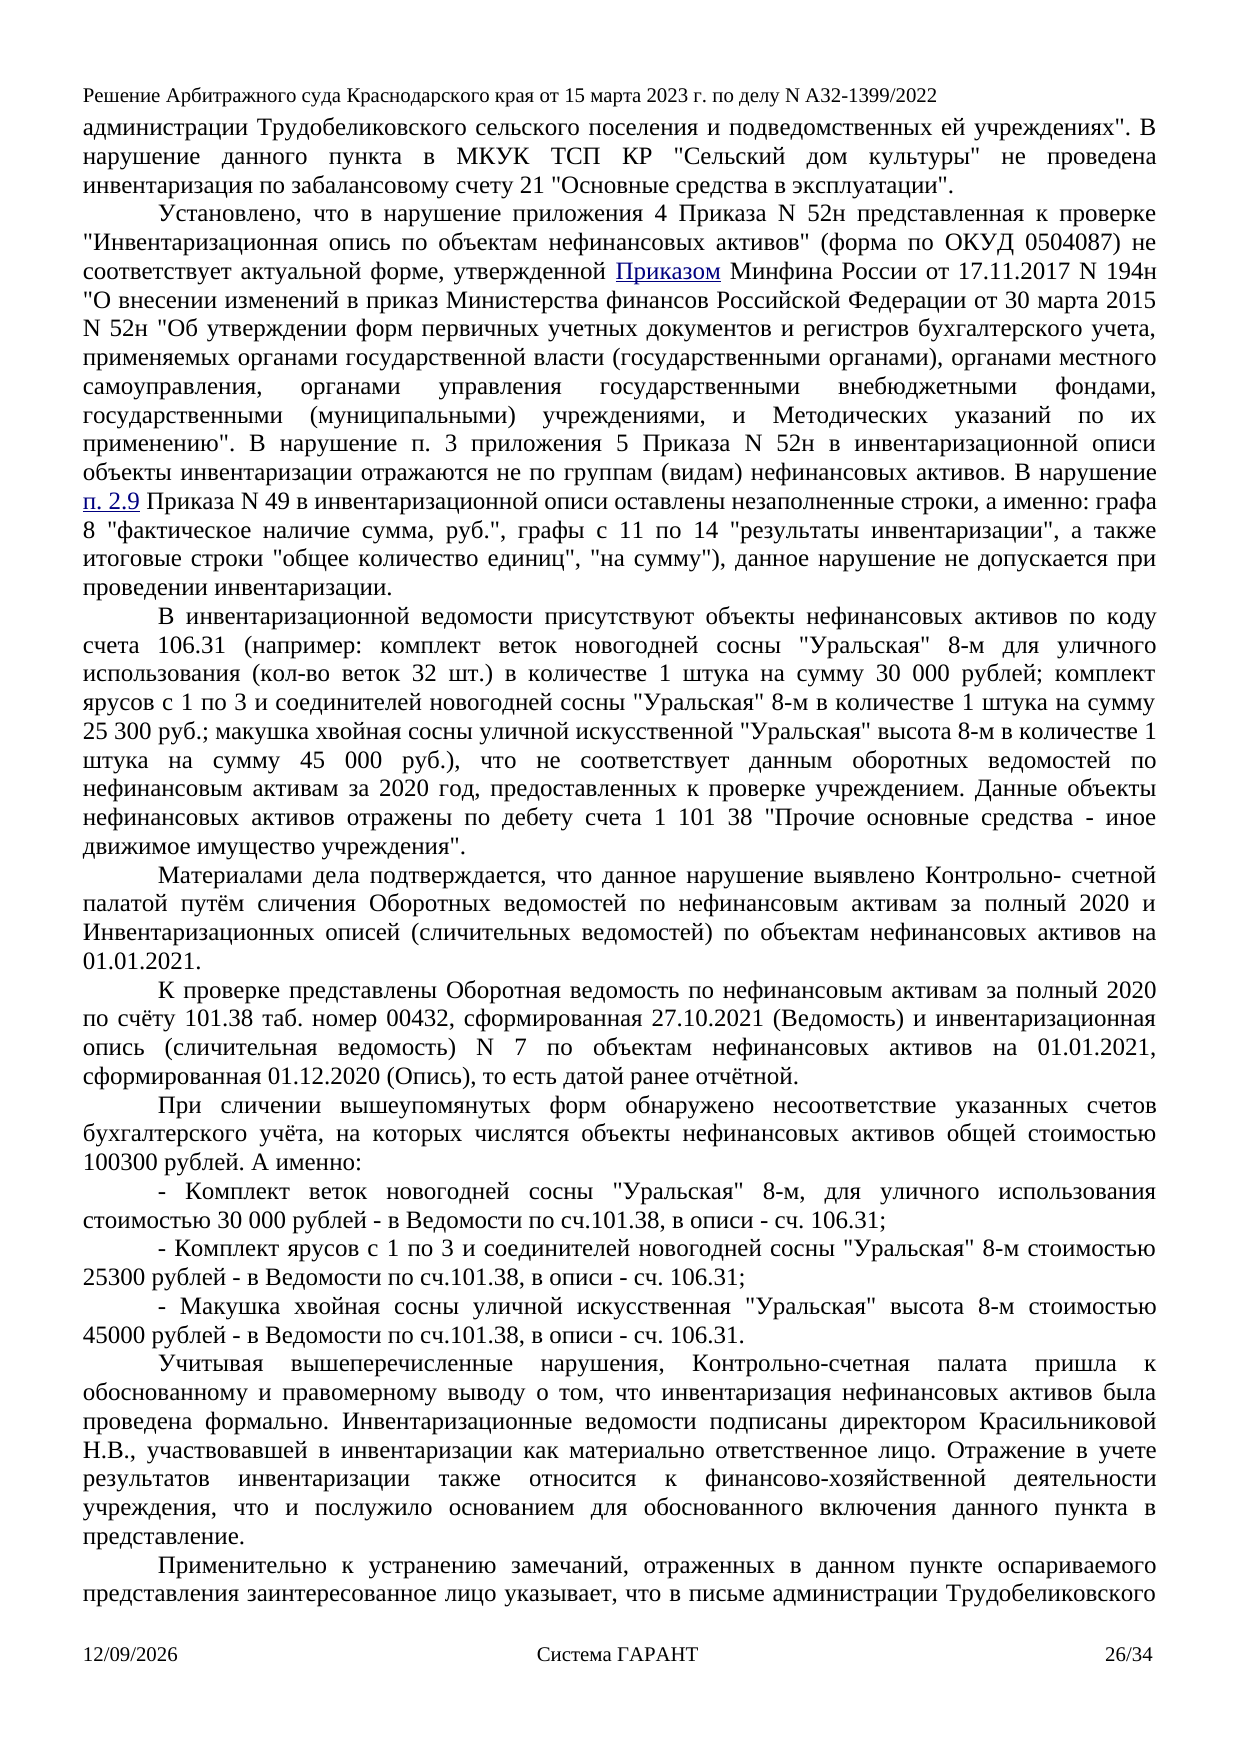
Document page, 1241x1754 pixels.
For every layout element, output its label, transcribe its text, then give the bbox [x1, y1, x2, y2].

text - Комплект ярусов с 1 по 3 и соединителей новогодней сосны "Уральская" 8-м стоимостью 25300 рублей - в Ведомости по сч.101.38, в описи - сч. 106.31; [83, 1233, 1157, 1291]
text Применительно к устранению замечаний, отраженных в данном пункте оспариваемого представления заинтересованное лицо указывает, что в письме администрации Трудобеликовского [83, 1550, 1157, 1607]
text - Комплект веток новогодней сосны "Уральская" 8-м, для уличного использования стоимостью 30 000 рублей - в Ведомости по сч.101.38, в описи - сч. 106.31; [83, 1176, 1157, 1233]
text К проверке представлены Оборотная ведомость по нефинансовым активам за полный 2020 по счёту 101.38 таб. номер 00432, сформированная 27.10.2021 (Ведомость) и инвентаризационная опись (сличительная ведомость) N 7 по объектам нефинансовых активов на 01.01.2021, сформированная 01.12.2020 (Опись), то есть датой ранее отчётной. [83, 975, 1157, 1090]
text Материалами дела подтверждается, что данное нарушение выявлено Контрольно- счетной палатой путём сличения Оборотных ведомостей по нефинансовым активам за полный 2020 и Инвентаризационных описей (сличительных ведомостей) по объектам нефинансовых активов на 01.01.2021. [83, 860, 1157, 975]
text администрации Трудобеликовского сельского поселения и подведомственных ей учреждениях". В нарушение данного пункта в МКУК ТСП КР "Сельский дом культуры" не проведена инвентаризация по забалансовому счету 21 "Основные средства в эксплуатации". [83, 112, 1157, 198]
text - Макушка хвойная сосны уличной искусственная "Уральская" высота 8-м стоимостью 45000 рублей - в Ведомости по сч.101.38, в описи - сч. 106.31. [83, 1291, 1157, 1348]
text Учитывая вышеперечисленные нарушения, Контрольно-счетная палата пришла к обоснованному и правомерному выводу о том, что инвентаризация нефинансовых активов была проведена формально. Инвентаризационные ведомости подписаны директором Красильниковой Н.В., участвовавшей в инвентаризации как материально ответственное лицо. Отражение в учете результатов инвентаризации также относится к финансово-хозяйственной деятельности учреждения, что и послужило основанием для обоснованного включения данного пункта в представление. [83, 1348, 1157, 1550]
text Установлено, что в нарушение приложения 4 Приказа N 52н представленная к проверке "Инвентаризационная опись по объектам нефинансовых активов" (форма по ОКУД 0504087) не соответствует актуальной форме, утвержденной Приказом Минфина России от 17.11.2017 N 194н "О внесении изменений в приказ Министерства финансов Российской Федерации от 30 марта 2015 N 52н "Об утверждении форм первичных учетных документов и регистров бухгалтерского учета, применяемых органами государственной власти (государственными органами), органами местного самоуправления, органами управления государственными внебюджетными фондами, государственными (муниципальными) учреждениями, и Методических указаний по их применению". В нарушение п. 3 приложения 5 Приказа N 52н в инвентаризационной описи объекты инвентаризации отражаются не по группам (видам) нефинансовых активов. В нарушение п. 2.9 Приказа N 49 в инвентаризационной описи оставлены незаполненные строки, а именно: графа 8 "фактическое наличие сумма, руб.", графы с 11 по 14 "результаты инвентаризации", а также итоговые строки "общее количество единиц", "на сумму"), данное нарушение не допускается при проведении инвентаризации. [83, 198, 1157, 601]
text При сличении вышеупомянутых форм обнаружено несоответствие указанных счетов бухгалтерского учёта, на которых числятся объекты нефинансовых активов общей стоимостью 100300 рублей. А именно: [83, 1090, 1157, 1176]
text В инвентаризационной ведомости присутствуют объекты нефинансовых активов по коду счета 106.31 (например: комплект веток новогодней сосны "Уральская" 8-м для уличного использования (кол-во веток 32 шт.) в количестве 1 штука на сумму 30 000 рублей; комплект ярусов с 1 по 3 и соединителей новогодней сосны "Уральская" 8-м в количестве 1 штука на сумму 25 300 руб.; макушка хвойная сосны уличной искусственной "Уральская" высота 8-м в количестве 1 штука на сумму 45 000 руб.), что не соответствует данным оборотных ведомостей по нефинансовым активам за 2020 год, предоставленных к проверке учреждением. Данные объекты нефинансовых активов отражены по дебету счета 1 101 38 "Прочие основные средства - иное движимое имущество учреждения". [83, 601, 1157, 860]
